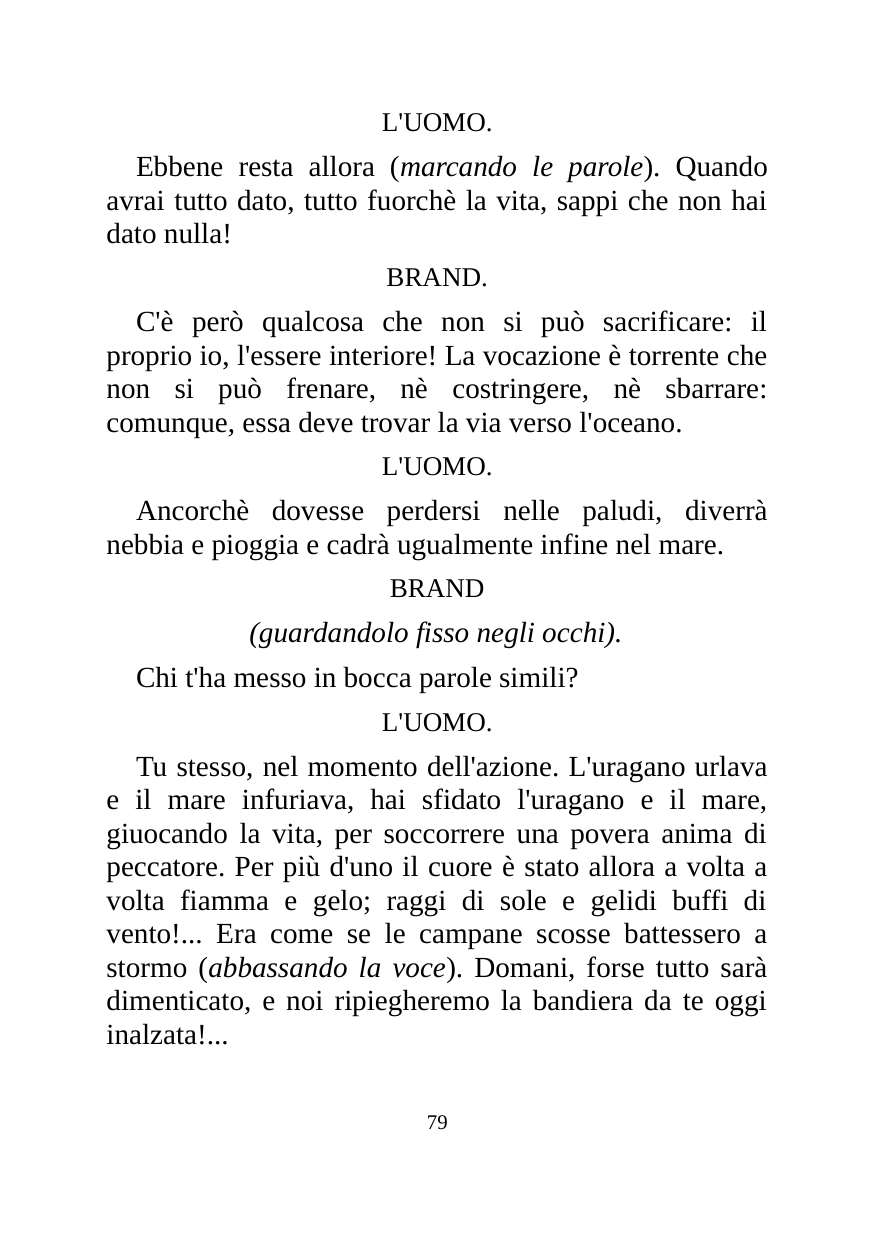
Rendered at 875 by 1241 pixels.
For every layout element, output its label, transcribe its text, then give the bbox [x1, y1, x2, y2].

text BRAND. [106, 262, 768, 293]
text Ancorchè dovesse perdersi nelle paludi, diverrà nebbia e pioggia e cadrà ugualmente infine nel mare. [106, 493, 768, 560]
text C'è però qualcosa che non si può sacrificare: il proprio io, l'essere interiore! La vocazione è torrente che non si può frenare, nè costringere, nè sbarrare: comunque, essa deve trovar la via verso l'oceano. [106, 304, 768, 439]
text Tu stesso, nel momento dell'azione. L'uragano urlava e il mare infuriava, hai sfidato l'uragano e il mare, giuocando la vita, per soccorrere una povera anima di peccatore. Per più d'uno il cuore è stato allora a volta a volta fiamma e gelo; raggi di sole e gelidi buffi di vento!... Era come se le campane scosse battessero a stormo (abbassando la voce). Domani, forse tutto sarà dimenticato, e noi ripiegheremo la bandiera da te oggi inalzata!... [106, 749, 768, 1051]
text L'UOMO. [106, 450, 768, 482]
text BRAND [106, 572, 768, 603]
text Ebbene resta allora (marcando le parole). Quando avrai tutto dato, tutto fuorchè la vita, sappi che non hai dato nulla! [106, 149, 768, 250]
text Chi t'ha messo in bocca parole simili? [106, 660, 768, 694]
text L'UOMO. [106, 106, 768, 137]
text L'UOMO. [106, 706, 768, 737]
text (guardandolo fisso negli occhi). [106, 615, 768, 649]
